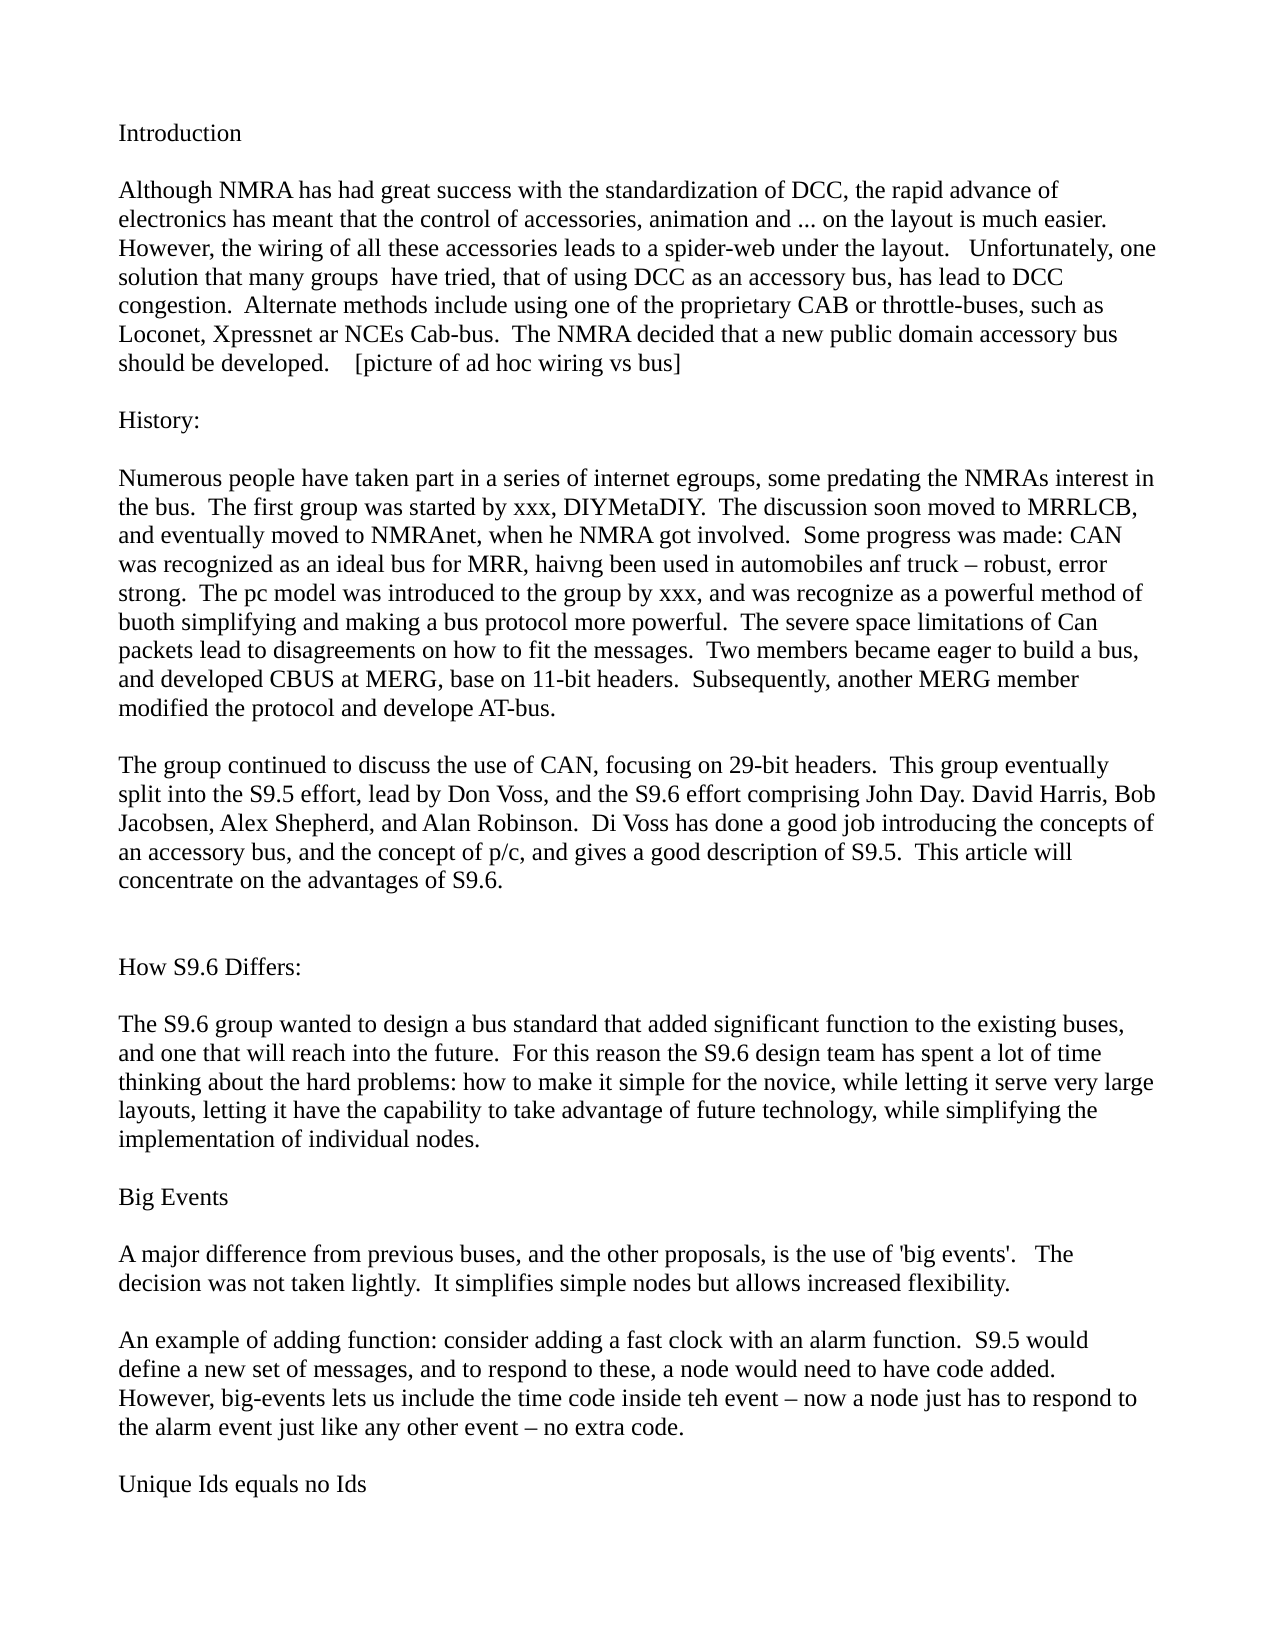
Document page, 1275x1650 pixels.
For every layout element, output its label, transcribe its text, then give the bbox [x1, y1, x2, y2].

text The group continued to discuss the use of CAN, focusing on 29-bit headers. This group eventually split into the S9.5 effort, lead by Don Voss, and the S9.6 effort comprising John Day. David Harris, Bob Jacobsen, Alex Shepherd, and Alan Robinson. Di Voss has done a good job introducing the concepts of an accessory bus, and the concept of p/c, and gives a good description of S9.5. This article will concentrate on the advantages of S9.6. [118, 751, 1157, 894]
text History: [118, 406, 1157, 434]
text Introduction [118, 118, 1157, 147]
text An example of adding function: consider adding a fast clock with an alarm function. S9.5 would define a new set of messages, and to respond to these, a node would need to have code added. However, big-events lets us include the time code inside teh event – now a node just has to respond to the alarm event just like any other event – no extra code. [118, 1326, 1157, 1441]
text The S9.6 group wanted to design a bus standard that added significant function to the existing buses, and one that will reach into the future. For this reason the S9.6 design team has spent a lot of time thinking about the hard problems: how to make it simple for the novice, while letting it serve very large layouts, letting it have the capability to take advantage of future technology, while simplifying the implementation of individual nodes. [118, 1009, 1157, 1153]
text Numerous people have taken part in a series of internet egroups, some predating the NMRAs interest in the bus. The first group was started by xxx, DIYMetaDIY. The discussion soon moved to MRRLCB, and eventually moved to NMRAnet, when he NMRA got involved. Some progress was made: CAN was recognized as an ideal bus for MRR, haivng been used in automobiles anf truck – robust, error strong. The pc model was introduced to the group by xxx, and was recognize as a powerful method of buoth simplifying and making a bus protocol more powerful. The severe space limitations of Can packets lead to disagreements on how to fit the messages. Two members became eager to build a bus, and developed CBUS at MERG, base on 11-bit headers. Subsequently, another MERG member modified the protocol and develope AT-bus. [118, 463, 1157, 722]
text How S9.6 Differs: [118, 952, 1157, 981]
text Although NMRA has had great success with the standardization of DCC, the rapid advance of electronics has meant that the control of accessories, animation and ... on the layout is much easier. However, the wiring of all these accessories leads to a spider-web under the layout. Unfortunately, one solution that many groups have tried, that of using DCC as an accessory bus, has lead to DCC congestion. Alternate methods include using one of the proprietary CAB or throttle-buses, such as Loconet, Xpressnet ar NCEs Cab-bus. The NMRA decided that a new public domain accessory bus should be developed. [picture of ad hoc wiring vs bus] [118, 176, 1157, 377]
text A major difference from previous buses, and the other proposals, is the use of 'big events'. The decision was not taken lightly. It simplifies simple nodes but allows increased flexibility. [118, 1239, 1157, 1297]
text Unique Ids equals no Ids [118, 1469, 1157, 1498]
text Big Events [118, 1182, 1157, 1211]
